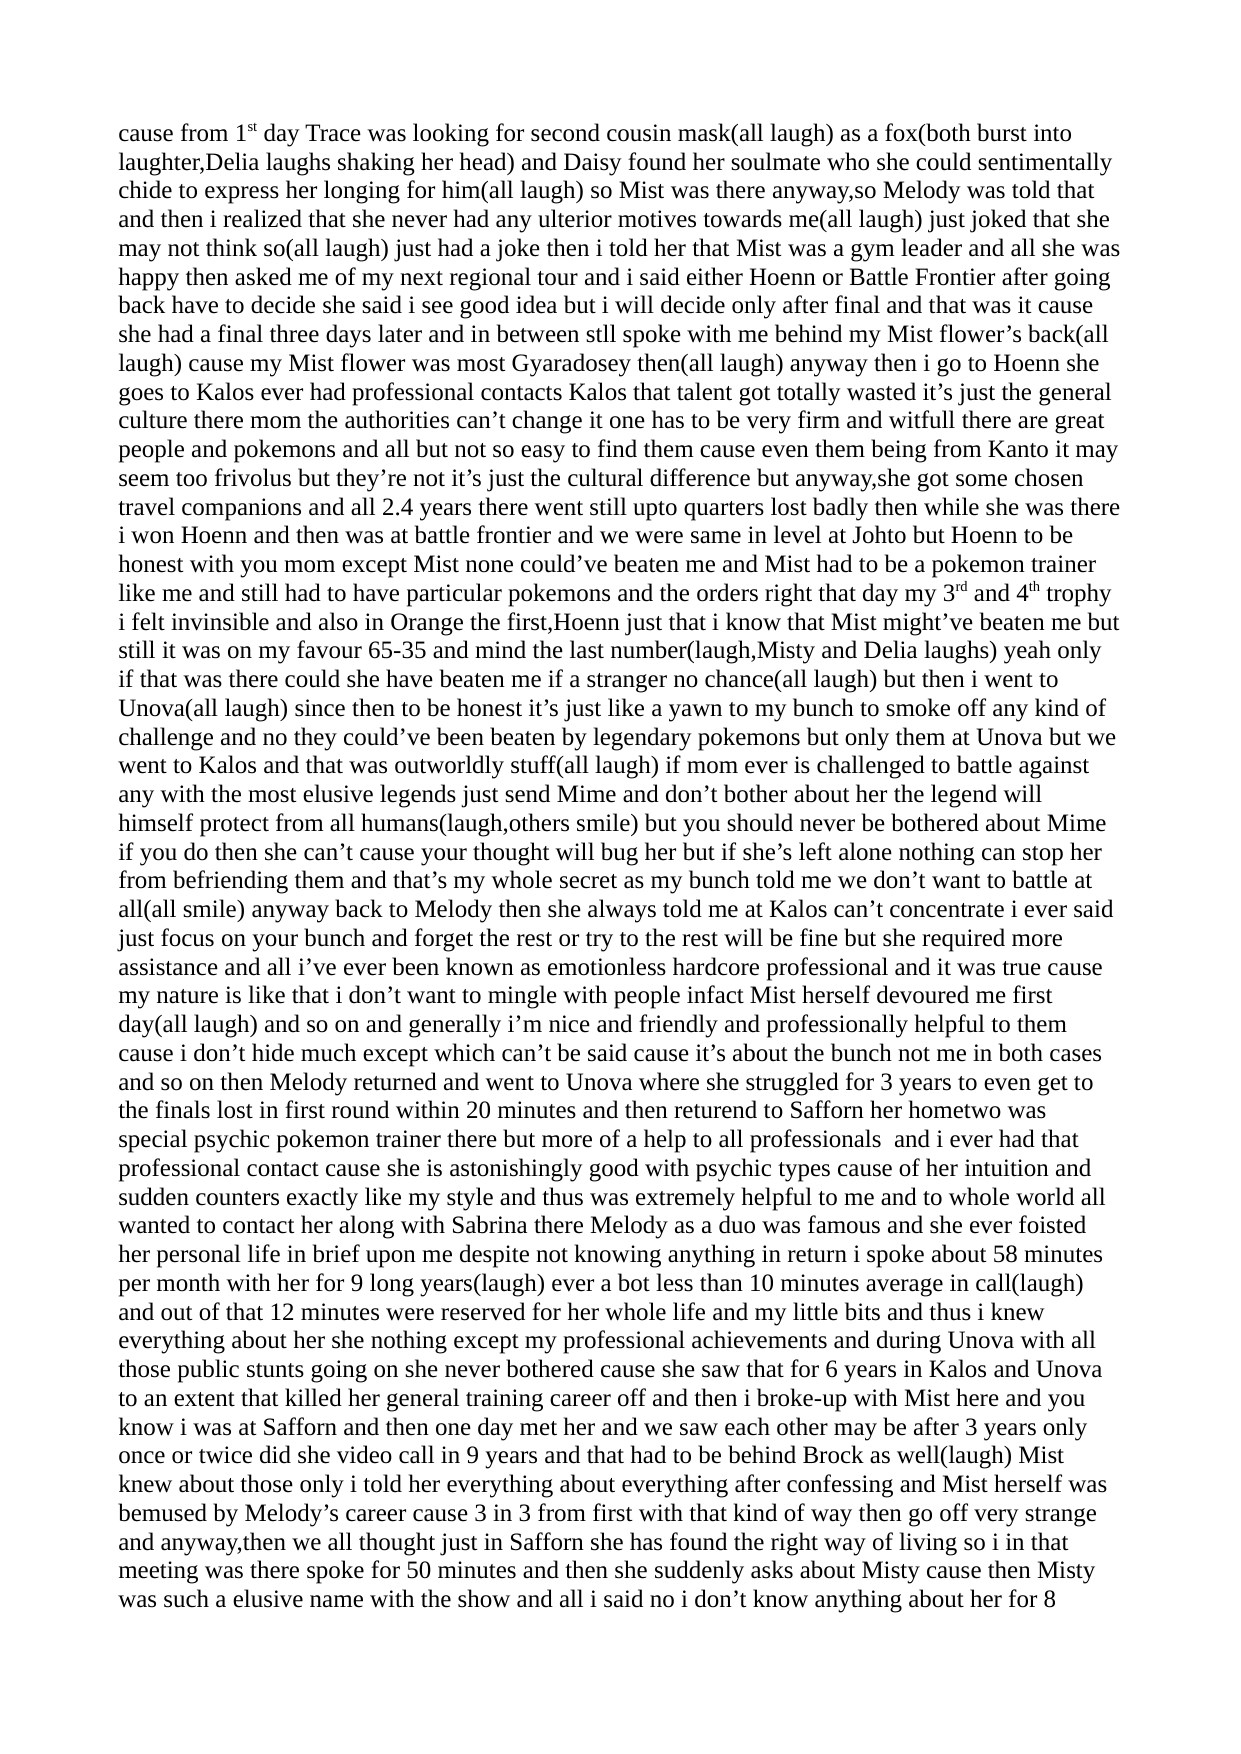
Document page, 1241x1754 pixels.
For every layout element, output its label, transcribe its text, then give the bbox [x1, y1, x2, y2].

text cause from 1st day Trace was looking for second cousin mask(all laugh) as a fox(both burst into laughter,Delia laughs shaking her head) and Daisy found her soulmate who she could sentimentally chide to express her longing for him(all laugh) so Mist was there anyway,so Melody was told that and then i realized that she never had any ulterior motives towards me(all laugh) just joked that she may not think so(all laugh) just had a joke then i told her that Mist was a gym leader and all she was happy then asked me of my next regional tour and i said either Hoenn or Battle Frontier after going back have to decide she said i see good idea but i will decide only after final and that was it cause she had a final three days later and in between stll spoke with me behind my Mist flower’s back(all laugh) cause my Mist flower was most Gyaradosey then(all laugh) anyway then i go to Hoenn she goes to Kalos ever had professional contacts Kalos that talent got totally wasted it’s just the general culture there mom the authorities can’t change it one has to be very firm and witfull there are great people and pokemons and all but not so easy to find them cause even them being from Kanto it may seem too frivolus but they’re not it’s just the cultural difference but anyway,she got some chosen travel companions and all 2.4 years there went still upto quarters lost badly then while she was there i won Hoenn and then was at battle frontier and we were same in level at Johto but Hoenn to be honest with you mom except Mist none could’ve beaten me and Mist had to be a pokemon trainer like me and still had to have particular pokemons and the orders right that day my 3rd and 4th trophy i felt invinsible and also in Orange the first,Hoenn just that i know that Mist might’ve beaten me but still it was on my favour 65-35 and mind the last number(laugh,Misty and Delia laughs) yeah only if that was there could she have beaten me if a stranger no chance(all laugh) but then i went to Unova(all laugh) since then to be honest it’s just like a yawn to my bunch to smoke off any kind of challenge and no they could’ve been beaten by legendary pokemons but only them at Unova but we went to Kalos and that was outworldly stuff(all laugh) if mom ever is challenged to battle against any with the most elusive legends just send Mime and don’t bother about her the legend will himself protect from all humans(laugh,others smile) but you should never be bothered about Mime if you do then she can’t cause your thought will bug her but if she’s left alone nothing can stop her from befriending them and that’s my whole secret as my bunch told me we don’t want to battle at all(all smile) anyway back to Melody then she always told me at Kalos can’t concentrate i ever said just focus on your bunch and forget the rest or try to the rest will be fine but she required more assistance and all i’ve ever been known as emotionless hardcore professional and it was true cause my nature is like that i don’t want to mingle with people infact Mist herself devoured me first day(all laugh) and so on and generally i’m nice and friendly and professionally helpful to them cause i don’t hide much except which can’t be said cause it’s about the bunch not me in both cases and so on then Melody returned and went to Unova where she struggled for 3 years to even get to the finals lost in first round within 20 minutes and then returend to Safforn her hometwo was special psychic pokemon trainer there but more of a help to all professionals and i ever had that professional contact cause she is astonishingly good with psychic types cause of her intuition and sudden counters exactly like my style and thus was extremely helpful to me and to whole world all wanted to contact her along with Sabrina there Melody as a duo was famous and she ever foisted her personal life in brief upon me despite not knowing anything in return i spoke about 58 minutes per month with her for 9 long years(laugh) ever a bot less than 10 minutes average in call(laugh) and out of that 12 minutes were reserved for her whole life and my little bits and thus i knew everything about her she nothing except my professional achievements and during Unova with all those public stunts going on she never bothered cause she saw that for 6 years in Kalos and Unova to an extent that killed her general training career off and then i broke-up with Mist here and you know i was at Safforn and then one day met her and we saw each other may be after 3 years only once or twice did she video call in 9 years and that had to be behind Brock as well(laugh) Mist knew about those only i told her everything about everything after confessing and Mist herself was bemused by Melody’s career cause 3 in 3 from first with that kind of way then go off very strange and anyway,then we all thought just in Safforn she has found the right way of living so i in that meeting was there spoke for 50 minutes and then she suddenly asks about Misty cause then Misty was such a elusive name with the show and all i said no i don’t know anything about her for 8 [118, 118, 1122, 1613]
